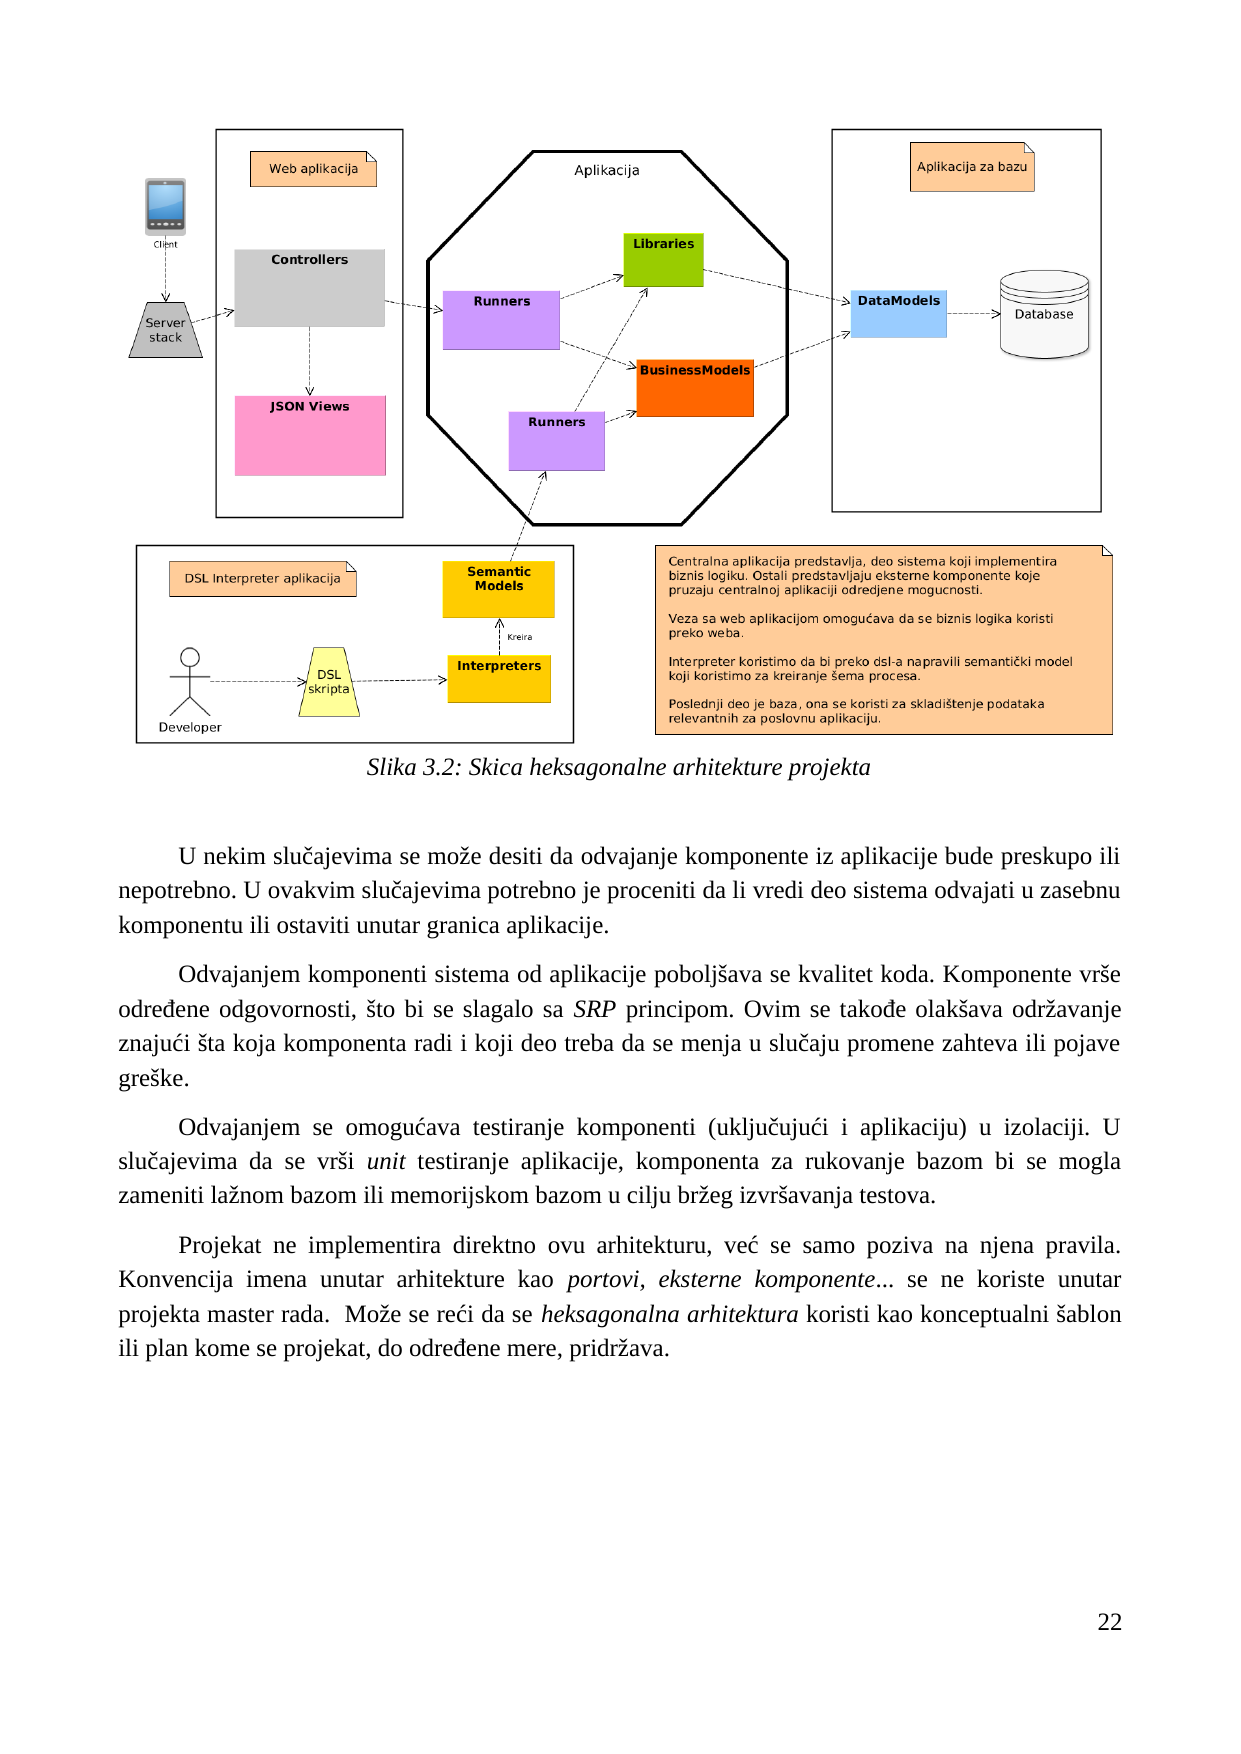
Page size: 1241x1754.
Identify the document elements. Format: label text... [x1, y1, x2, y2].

picture [118, 118, 1123, 753]
text Slika 3.2: Skica heksagonalne arhitekture projekta [118, 753, 1122, 781]
text Odvajanjem se omogućava testiranje komponenti (uključujući i aplikaciju) u izolaciji. U slučajevima da se vrši unit testiranje aplikacije, komponenta za rukovanje bazom bi se mogla zameniti lažnom bazom ili memorijskom bazom u cilju bržeg izvršavanja testova. [118, 1112, 1122, 1209]
text Projekat ne implementira direktno ovu arhitekturu, već se samo poziva na njena pravila. Konvencija imena unutar arhitekture kao portovi, eksterne komponente... se ne koriste unutar projekta master rada. Može se reći da se heksagonalna arhitektura koristi kao konceptualni šablon ili plan kome se projekat, do određene mere, pridržava. [118, 1230, 1122, 1362]
text Odvajanjem komponenti sistema od aplikacije poboljšava se kvalitet koda. Komponente vrše određene odgovornosti, što bi se slagalo sa SRP principom. Ovim se takođe olakšava održavanje znajući šta koja komponenta radi i koji deo treba da se menja u slučaju promene zahteva ili pojave greške. [118, 959, 1122, 1091]
text U nekim slučajevima se može desiti da odvajanje komponente iz aplikacije bude preskupo ili nepotrebno. U ovakvim slučajevima potrebno je proceniti da li vredi deo sistema odvajati u zasebnu komponentu ili ostaviti unutar granica aplikacije. [118, 841, 1122, 939]
